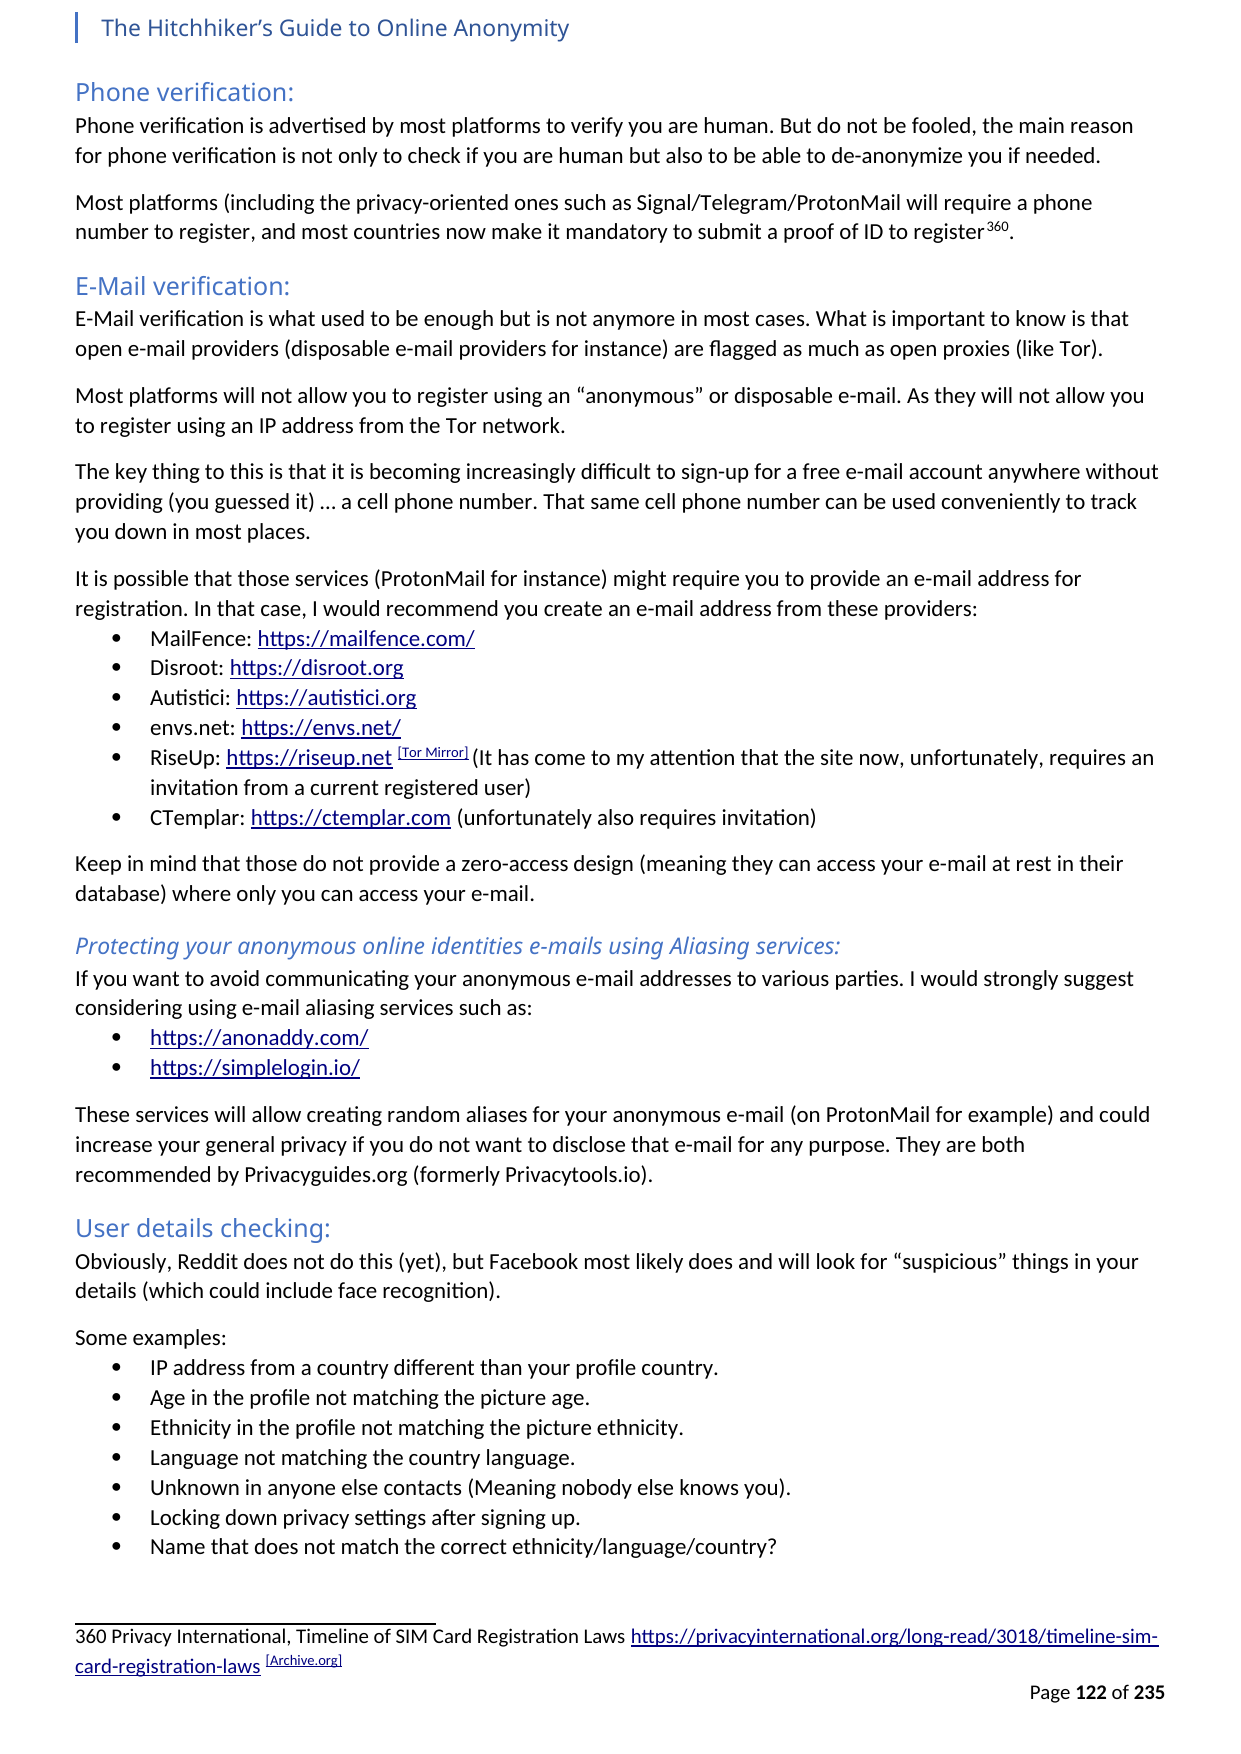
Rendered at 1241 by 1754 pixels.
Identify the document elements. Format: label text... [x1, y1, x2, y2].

text Phone verification is advertised by most platforms to verify you are human. But do not be fooled, the main reason for phone verification is not only to check if you are human but also to be able to de-anonymize you if needed. [75, 111, 1165, 169]
text E-Mail verification is what used to be enough but is not anymore in most cases. What is important to know is that open e-mail providers (disposable e-mail providers for instance) are flagged as much as open proxies (like Tor). [75, 304, 1165, 362]
list RiseUp: https://riseup.net [Tor Mirror] (It has come to my attention that the site now, unfortunately, requires an invitation from a current registered user) [112, 743, 1165, 801]
list https://simplelogin.io/ [112, 1053, 1165, 1081]
list Language not matching the country language. [112, 1443, 1165, 1471]
subtitle User details checking: [75, 1210, 1165, 1244]
list Locking down privacy settings after signing up. [112, 1503, 1165, 1531]
text These services will allow creating random aliases for your anonymous e-mail (on ProtonMail for example) and could increase your general privacy if you do not want to disclose that e-mail for any purpose. They are both recommended by Privacyguides.org (formerly Privacytools.io). [75, 1100, 1165, 1188]
text Some examples: [75, 1323, 1165, 1351]
list envs.net: https://envs.net/ [112, 713, 1165, 741]
text If you want to avoid communicating your anonymous e-mail addresses to various parties. I would strongly suggest considering using e-mail aliasing services such as: [75, 964, 1165, 1022]
list https://anonaddy.com/ [112, 1023, 1165, 1051]
list Name that does not match the correct ethnicity/language/country? [112, 1532, 1165, 1561]
subtitle Phone verification: [75, 75, 1165, 109]
list Unknown in anyone else contacts (Meaning nobody else knows you). [112, 1473, 1165, 1501]
list Autistici: https://autistici.org [112, 683, 1165, 711]
text Most platforms will not allow you to register using an “anonymous” or disposable e-mail. As they will not allow you to register using an IP address from the Tor network. [75, 381, 1165, 439]
subtitle E-Mail verification: [75, 268, 1165, 302]
list IP address from a country different than your profile country. [112, 1353, 1165, 1381]
list Ethnicity in the profile not matching the picture ethnicity. [112, 1413, 1165, 1441]
text Most platforms (including the privacy-oriented ones such as Signal/Telegram/ProtonMail will require a phone number to register, and most countries now make it mandatory to submit a proof of ID to register. [75, 188, 1165, 246]
subtitle Protecting your anonymous online identities e-mails using Aliasing services: [75, 930, 1165, 961]
list CTemplar: https://ctemplar.com (unfortunately also requires invitation) [112, 803, 1165, 831]
list Disroot: https://disroot.org [112, 653, 1165, 682]
text Obviously, Reddit does not do this (yet), but Facebook most likely does and will look for “suspicious” things in your details (which could include face recognition). [75, 1247, 1165, 1305]
text Keep in mind that those do not provide a zero-access design (meaning they can access your e-mail at rest in their database) where only you can access your e-mail. [75, 849, 1165, 907]
text The key thing to this is that it is becoming increasingly difficult to sign-up for a free e-mail account anywhere without providing (you guessed it) … a cell phone number. That same cell phone number can be used conveniently to track you down in most places. [75, 457, 1165, 545]
list Age in the profile not matching the picture age. [112, 1383, 1165, 1411]
list MailFence: https://mailfence.com/ [112, 624, 1165, 652]
text Privacy International, Timeline of SIM Card Registration Laws https://privacyinternational.org/long-read/3018/timeline-sim-card-registration-laws [Archive.org] [75, 1624, 1165, 1679]
text It is possible that those services (ProtonMail for instance) might require you to provide an e-mail address for registration. In that case, I would recommend you create an e-mail address from these providers: [75, 564, 1165, 622]
